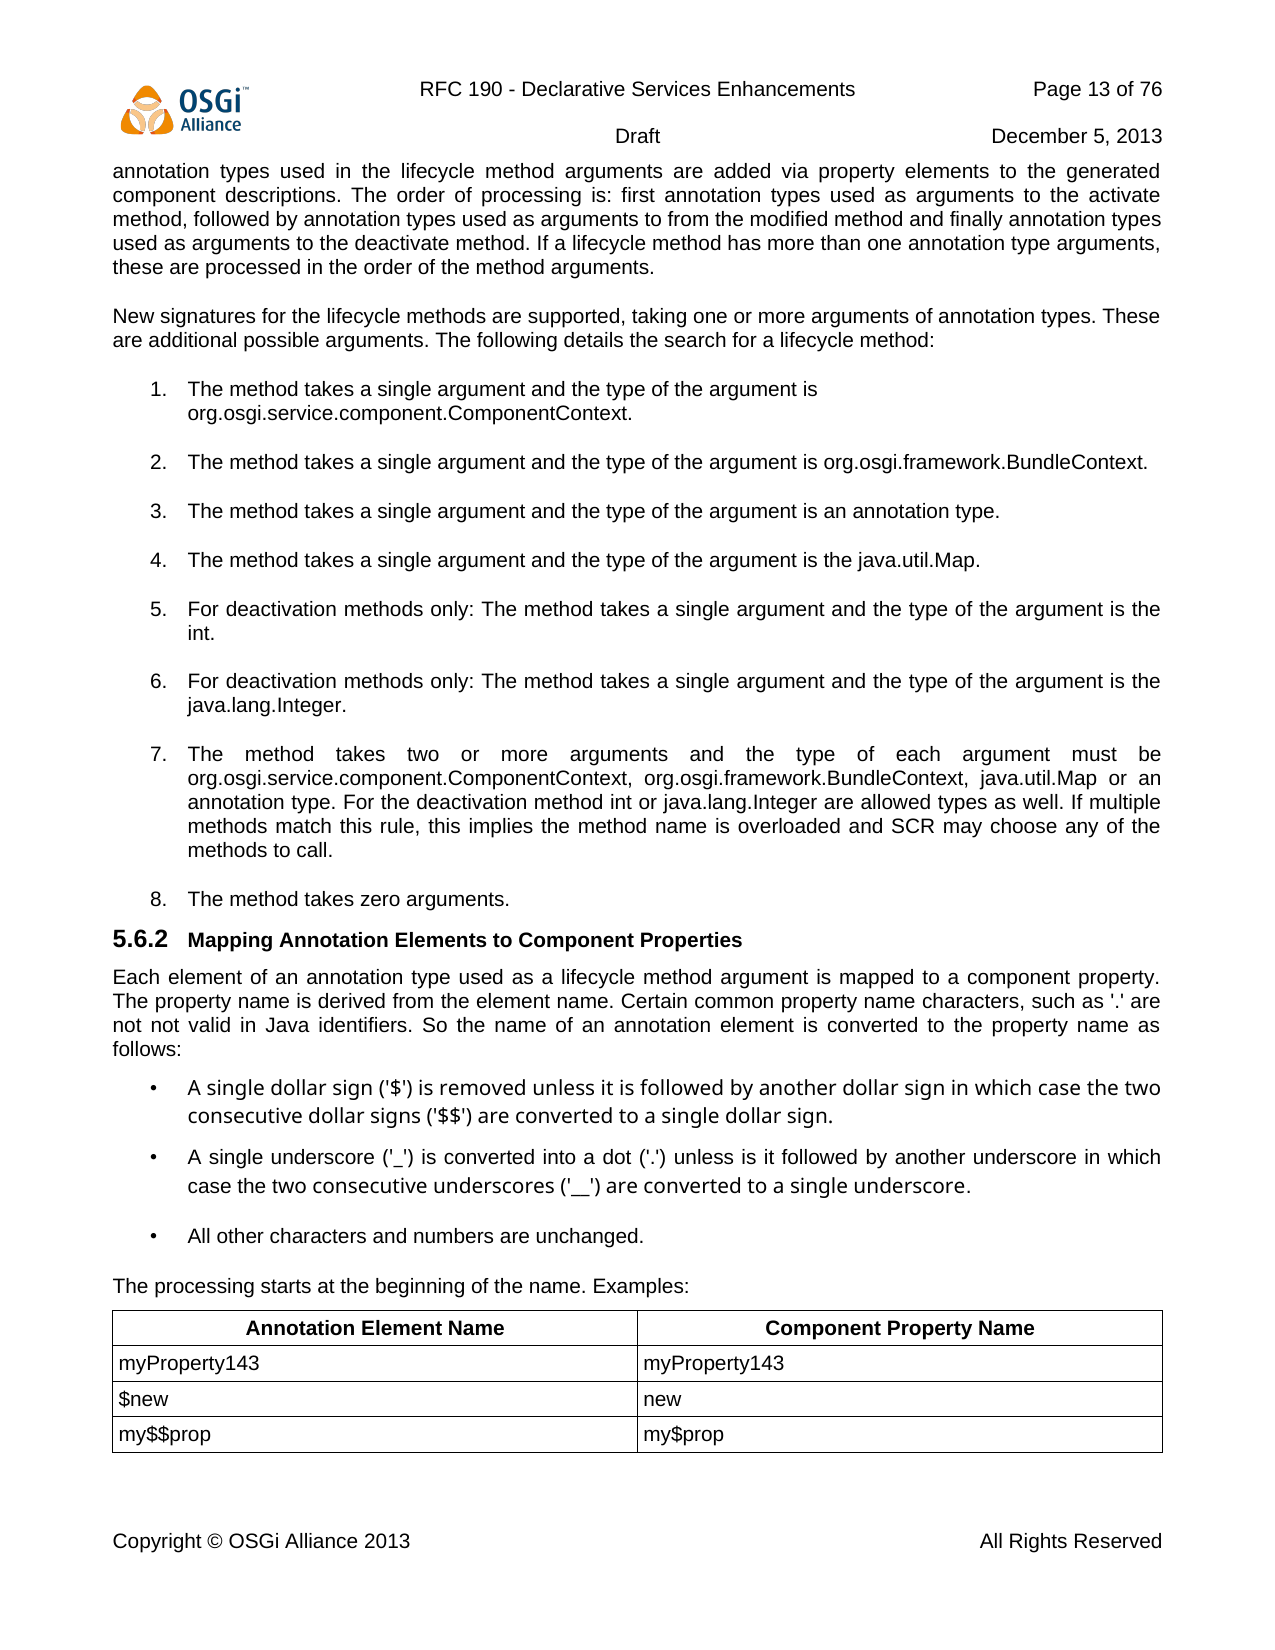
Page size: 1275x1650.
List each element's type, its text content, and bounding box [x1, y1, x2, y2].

table_cell new [638, 1382, 1162, 1416]
table_header Annotation Element Name [113, 1311, 637, 1345]
table_cell myProperty143 [638, 1346, 1162, 1381]
list The method takes a single argument and the type of the argument is org.osgi.framework.BundleContext. [150, 449, 1162, 473]
list A single underscore ('_') is converted into a dot ('.') unless is it followed by another underscore in which case the two consecutive underscores ('__') are converted to a single underscore. [150, 1142, 1162, 1199]
subtitle Mapping Annotation Elements to Component Properties [112, 923, 1162, 952]
text annotation types used in the lifecycle method arguments are added via property elements to the generated component descriptions. The order of processing is: first annotation types used as arguments to the activate method, followed by annotation types used as arguments to from the modified method and finally annotation types used as arguments to the deactivate method. If a lifecycle method has more than one annotation type arguments, these are processed in the order of the method arguments. [112, 159, 1162, 279]
list The method takes a single argument and the type of the argument is an annotation type. [150, 498, 1162, 522]
text Each element of an annotation type used as a lifecycle method argument is mapped to a component property. The property name is derived from the element name. Certain common property name characters, such as '.' are not not valid in Java identifiers. So the name of an annotation element is converted to the property name as follows: [112, 965, 1162, 1061]
text New signatures for the lifecycle methods are supported, taking one or more arguments of annotation types. These are additional possible arguments. The following details the search for a lifecycle method: [112, 304, 1162, 352]
list The method takes zero arguments. [150, 887, 1162, 911]
list For deactivation methods only: The method takes a single argument and the type of the argument is the int. [150, 596, 1162, 644]
list The method takes a single argument and the type of the argument is the java.util.Map. [150, 547, 1162, 571]
list The method takes a single argument and the type of the argument is org.osgi.service.component.ComponentContext. [150, 377, 1162, 424]
table_header Component Property Name [638, 1311, 1162, 1345]
list For deactivation methods only: The method takes a single argument and the type of the argument is the java.lang.Integer. [150, 669, 1162, 717]
table_cell my$$prop [113, 1417, 637, 1452]
table_cell my$prop [638, 1417, 1162, 1452]
table_cell $new [113, 1382, 637, 1416]
list The method takes two or more arguments and the type of each argument must be org.osgi.service.component.ComponentContext, org.osgi.framework.BundleContext, java.util.Map or an annotation type. For the deactivation method int or java.lang.Integer are allowed types as well. If multiple methods match this rule, this implies the method name is overloaded and SCR may choose any of the methods to call. [150, 742, 1162, 862]
list A single dollar sign ('$') is removed unless it is followed by another dollar sign in which case the two consecutive dollar signs ('$$') are converted to a single dollar sign. [150, 1073, 1162, 1130]
picture [113, 78, 257, 142]
text The processing starts at the beginning of the name. Examples: [112, 1273, 1162, 1297]
list All other characters and numbers are unchanged. [150, 1224, 1162, 1248]
table_cell myProperty143 [113, 1346, 637, 1381]
